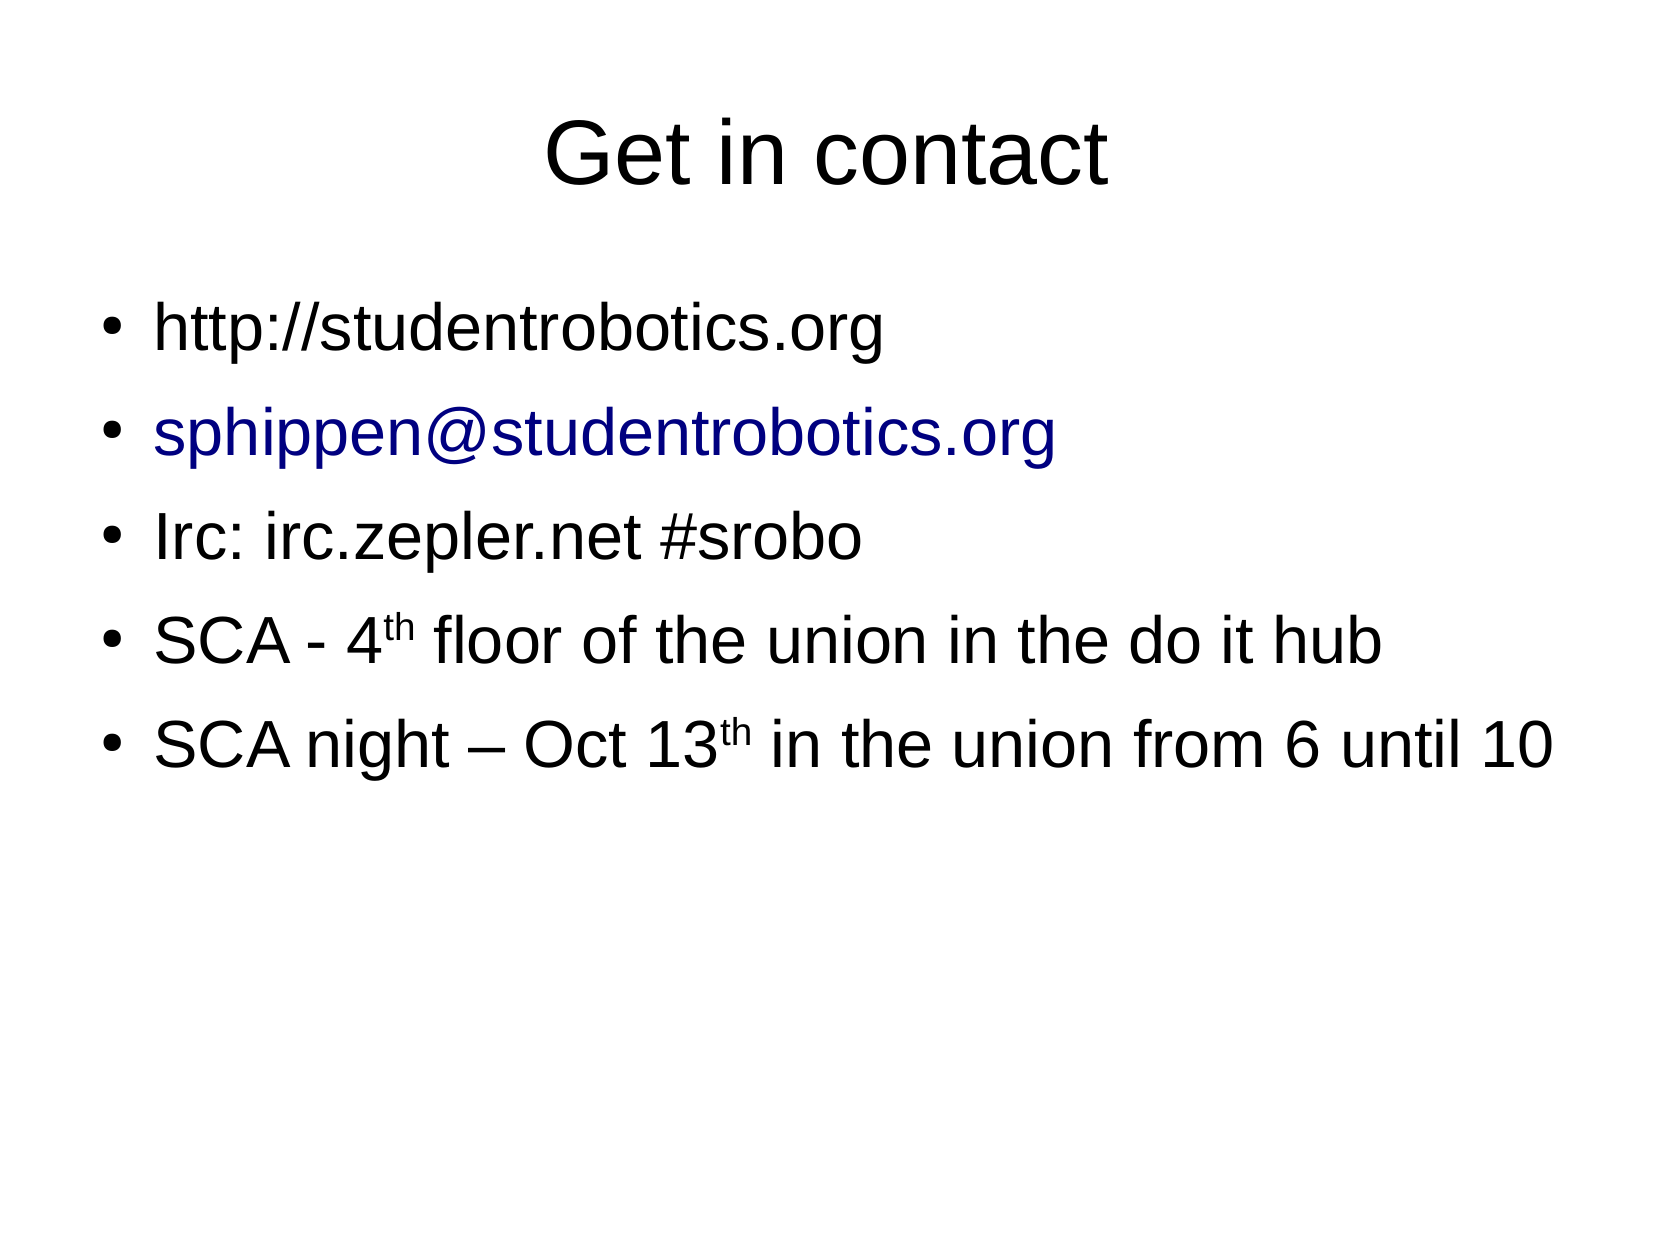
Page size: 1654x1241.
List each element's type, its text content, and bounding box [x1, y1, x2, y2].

title Get in contact [82, 56, 1571, 250]
list http://studentrobotics.org sphippen@studentrobotics.org Irc: irc.zepler.net #srobo SCA - 4th floor of the union in the do it hub SCA night – Oct 13th in the union from 6 until 10 [82, 290, 1571, 1094]
